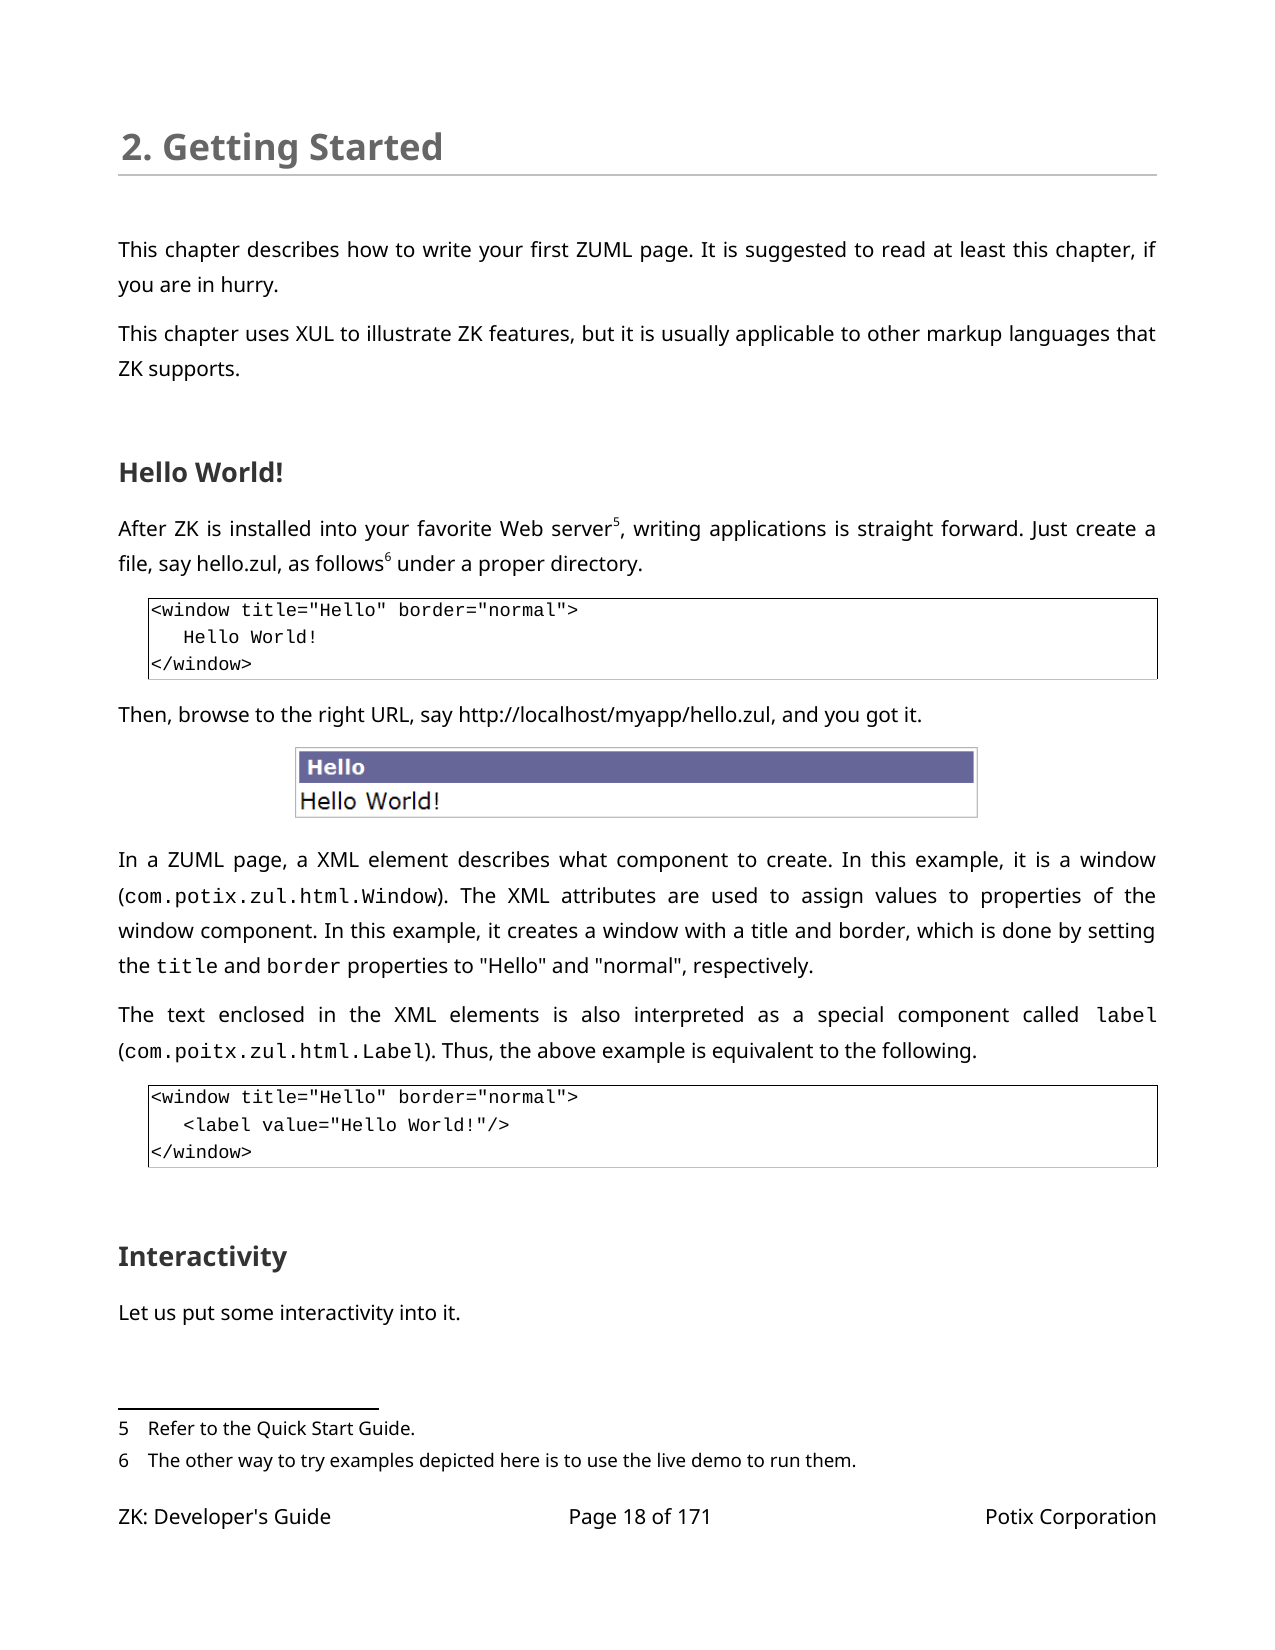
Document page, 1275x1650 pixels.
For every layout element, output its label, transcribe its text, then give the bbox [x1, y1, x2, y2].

text Refer to the Quick Start Guide. [118, 1416, 1157, 1441]
subtitle Hello World! [118, 453, 1157, 490]
text </window> [149, 1140, 1157, 1167]
text Then, browse to the right URL, say http://localhost/myapp/hello.zul, and you got it. [118, 700, 1157, 728]
subtitle Interactivity [118, 1238, 1157, 1274]
text <window title="Hello" border="normal"> [149, 599, 1157, 622]
text The text enclosed in the XML elements is also interpreted as a special component called label (com.poitx.zul.html.Label). Thus, the above example is equivalent to the following. [118, 1001, 1157, 1065]
text This chapter describes how to write your first ZUML page. It is suggested to read at least this chapter, if you are in hurry. [118, 235, 1157, 298]
text Let us put some interactivity into it. [118, 1298, 1157, 1326]
text <label value="Hello World!"/> [149, 1112, 1157, 1137]
text In a ZUML page, a XML element describes what component to create. In this example, it is a window (com.potix.zul.html.Window). The XML attributes are used to assign values to properties of the window component. In this example, it creates a window with a title and border, which is done by setting the title and border properties to "Hello" and "normal", respectively. [118, 749, 1157, 980]
text Hello World! [149, 625, 1157, 649]
text After ZK is installed into your favorite Web server, writing applications is straight forward. Just create a file, say hello.zul, as follows under a proper directory. [118, 514, 1157, 577]
text The other way to try examples depicted here is to use the live demo to run them. [118, 1447, 1157, 1473]
text </window> [149, 652, 1157, 679]
text This chapter uses XUL to illustrate ZK features, but it is usually applicable to other markup languages that ZK supports. [118, 319, 1157, 382]
text <window title="Hello" border="normal"> [149, 1086, 1157, 1109]
subtitle 2. Getting Started [118, 118, 1157, 174]
picture [293, 746, 982, 821]
